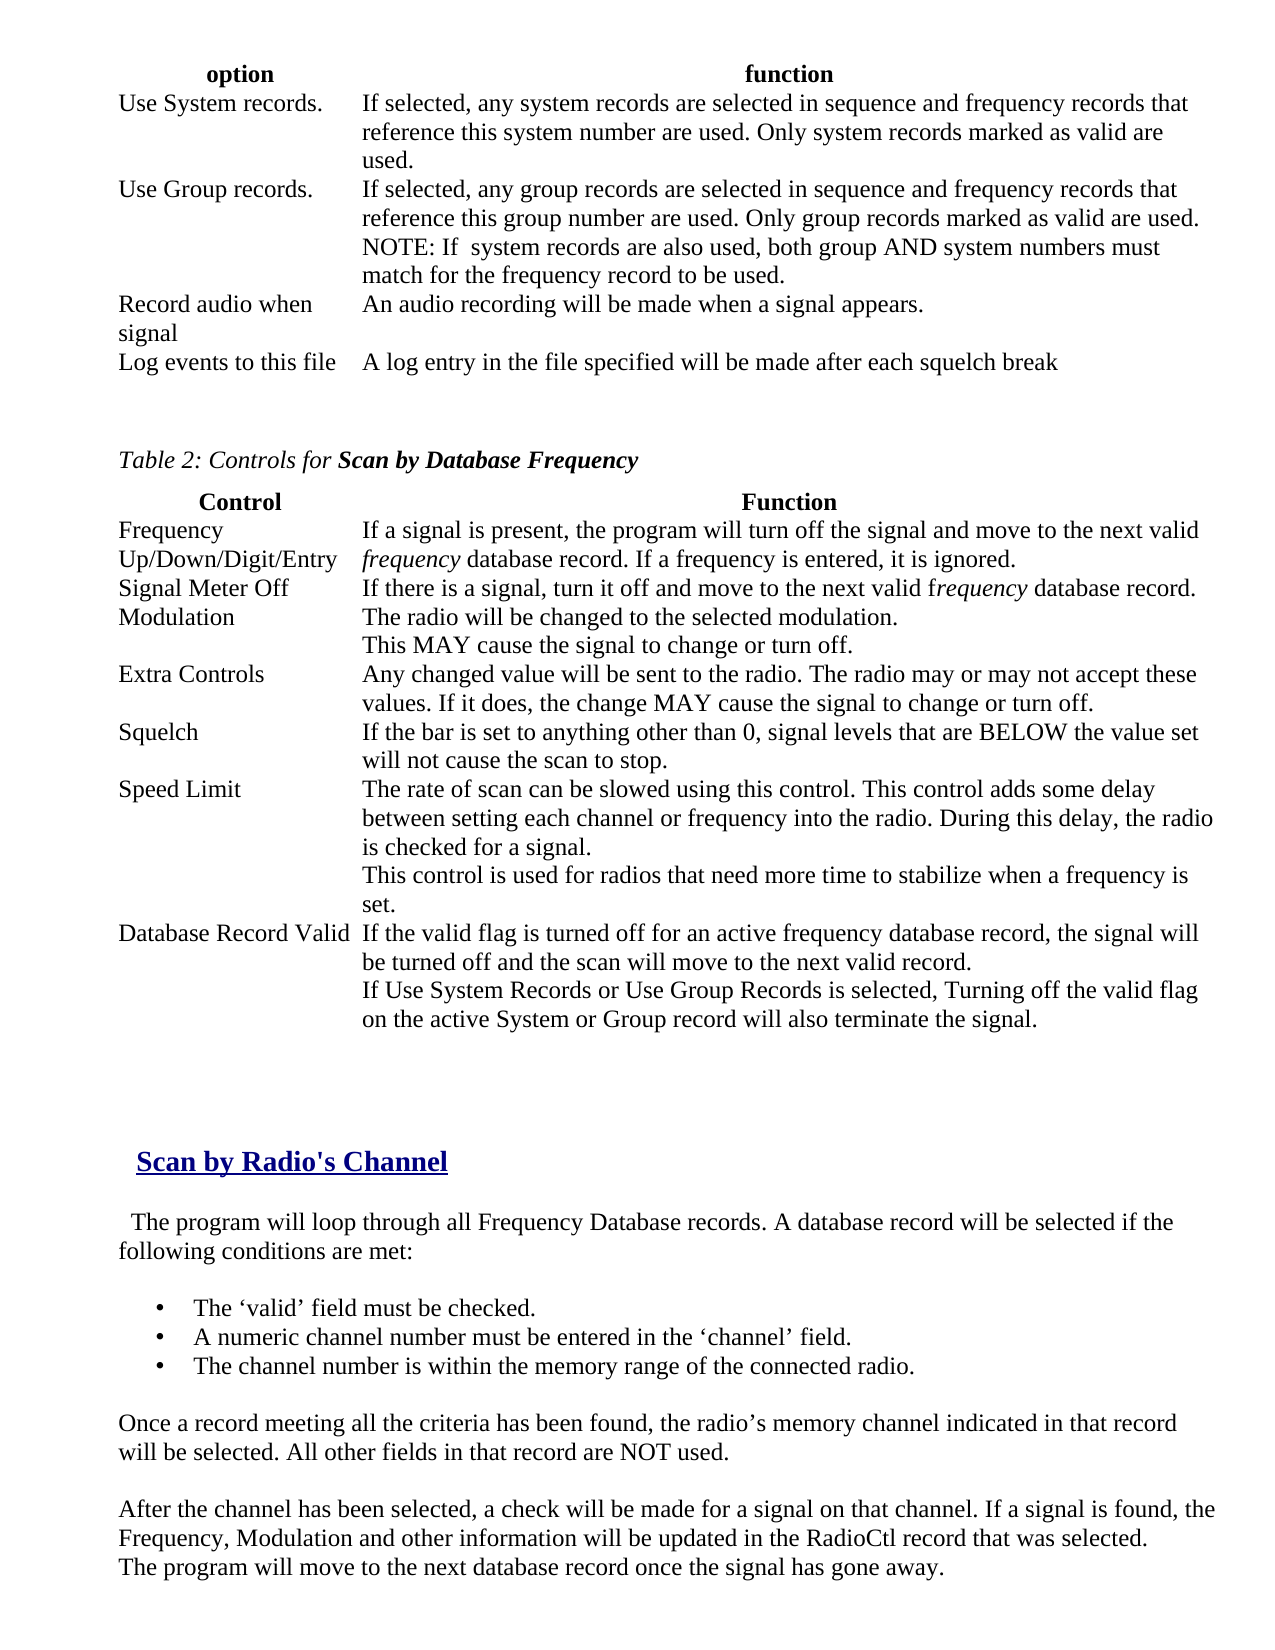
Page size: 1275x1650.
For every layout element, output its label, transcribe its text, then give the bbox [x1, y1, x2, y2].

table_cell Record audio when signal [118, 289, 362, 347]
table_cell Database Record Valid [118, 918, 362, 1033]
table_cell Frequency Up/Down/Digit/Entry [118, 515, 362, 573]
table_cell Use Group records. [118, 174, 362, 289]
table_cell A log entry in the file specified will be made after each squelch break [362, 347, 1217, 375]
table_cell The rate of scan can be slowed using this control. This control adds some delay between setting each channel or frequency into the radio. During this delay, the radio is checked for a signal. This control is used for radios that need more time to stabilize when a frequency is set. [362, 774, 1217, 918]
table_cell Use System records. [118, 88, 362, 174]
table_cell If the valid flag is turned off for an active frequency database record, the signal will be turned off and the scan will move to the next valid record. If Use System Records or Use Group Records is selected, Turning off the valid flag on the active System or Group record will also terminate the signal. [362, 918, 1217, 1033]
table_cell Squelch [118, 717, 362, 774]
subtitle Scan by Radio's Channel [136, 1144, 1216, 1178]
list The channel number is within the memory range of the connected radio. [156, 1351, 1216, 1379]
table_cell Log events to this file [118, 347, 362, 375]
table_cell If selected, any system records are selected in sequence and frequency records that reference this system number are used. Only system records marked as valid are used. [362, 88, 1217, 174]
table_cell If selected, any group records are selected in sequence and frequency records that reference this group number are used. Only group records marked as valid are used. NOTE: If system records are also used, both group AND system numbers must match for the frequency record to be used. [362, 174, 1217, 289]
table_header option [118, 59, 362, 88]
table_cell If the bar is set to anything other than 0, signal levels that are BELOW the value set will not cause the scan to stop. [362, 717, 1217, 774]
table_header Control [118, 487, 362, 515]
table_cell Extra Controls [118, 659, 362, 717]
text Once a record meeting all the criteria has been found, the radio’s memory channel indicated in that record will be selected. All other fields in that record are NOT used. [118, 1408, 1216, 1466]
text The program will loop through all Frequency Database records. A database record will be selected if the following conditions are met: [118, 1207, 1216, 1264]
table_cell Signal Meter Off [118, 573, 362, 602]
table_cell If a signal is present, the program will turn off the signal and move to the next valid frequency database record. If a frequency is entered, it is ignored. [362, 515, 1217, 573]
list The ‘valid’ field must be checked. [156, 1293, 1216, 1322]
table_header Function [362, 487, 1217, 515]
table_header function [362, 59, 1217, 88]
text Table 2: Controls for Scan by Database Frequency [118, 445, 1216, 474]
table_cell Speed Limit [118, 774, 362, 918]
list A numeric channel number must be entered in the ‘channel’ field. [156, 1322, 1216, 1351]
text After the channel has been selected, a check will be made for a signal on that channel. If a signal is found, the Frequency, Modulation and other information will be updated in the RadioCtl record that was selected. [118, 1494, 1216, 1552]
table_cell An audio recording will be made when a signal appears. [362, 289, 1217, 347]
table_cell Any changed value will be sent to the radio. The radio may or may not accept these values. If it does, the change MAY cause the signal to change or turn off. [362, 659, 1217, 717]
table_cell The radio will be changed to the selected modulation. This MAY cause the signal to change or turn off. [362, 602, 1217, 659]
text The program will move to the next database record once the signal has gone away. [118, 1552, 1216, 1581]
table_cell If there is a signal, turn it off and move to the next valid frequency database record. [362, 573, 1217, 602]
table_cell Modulation [118, 602, 362, 659]
